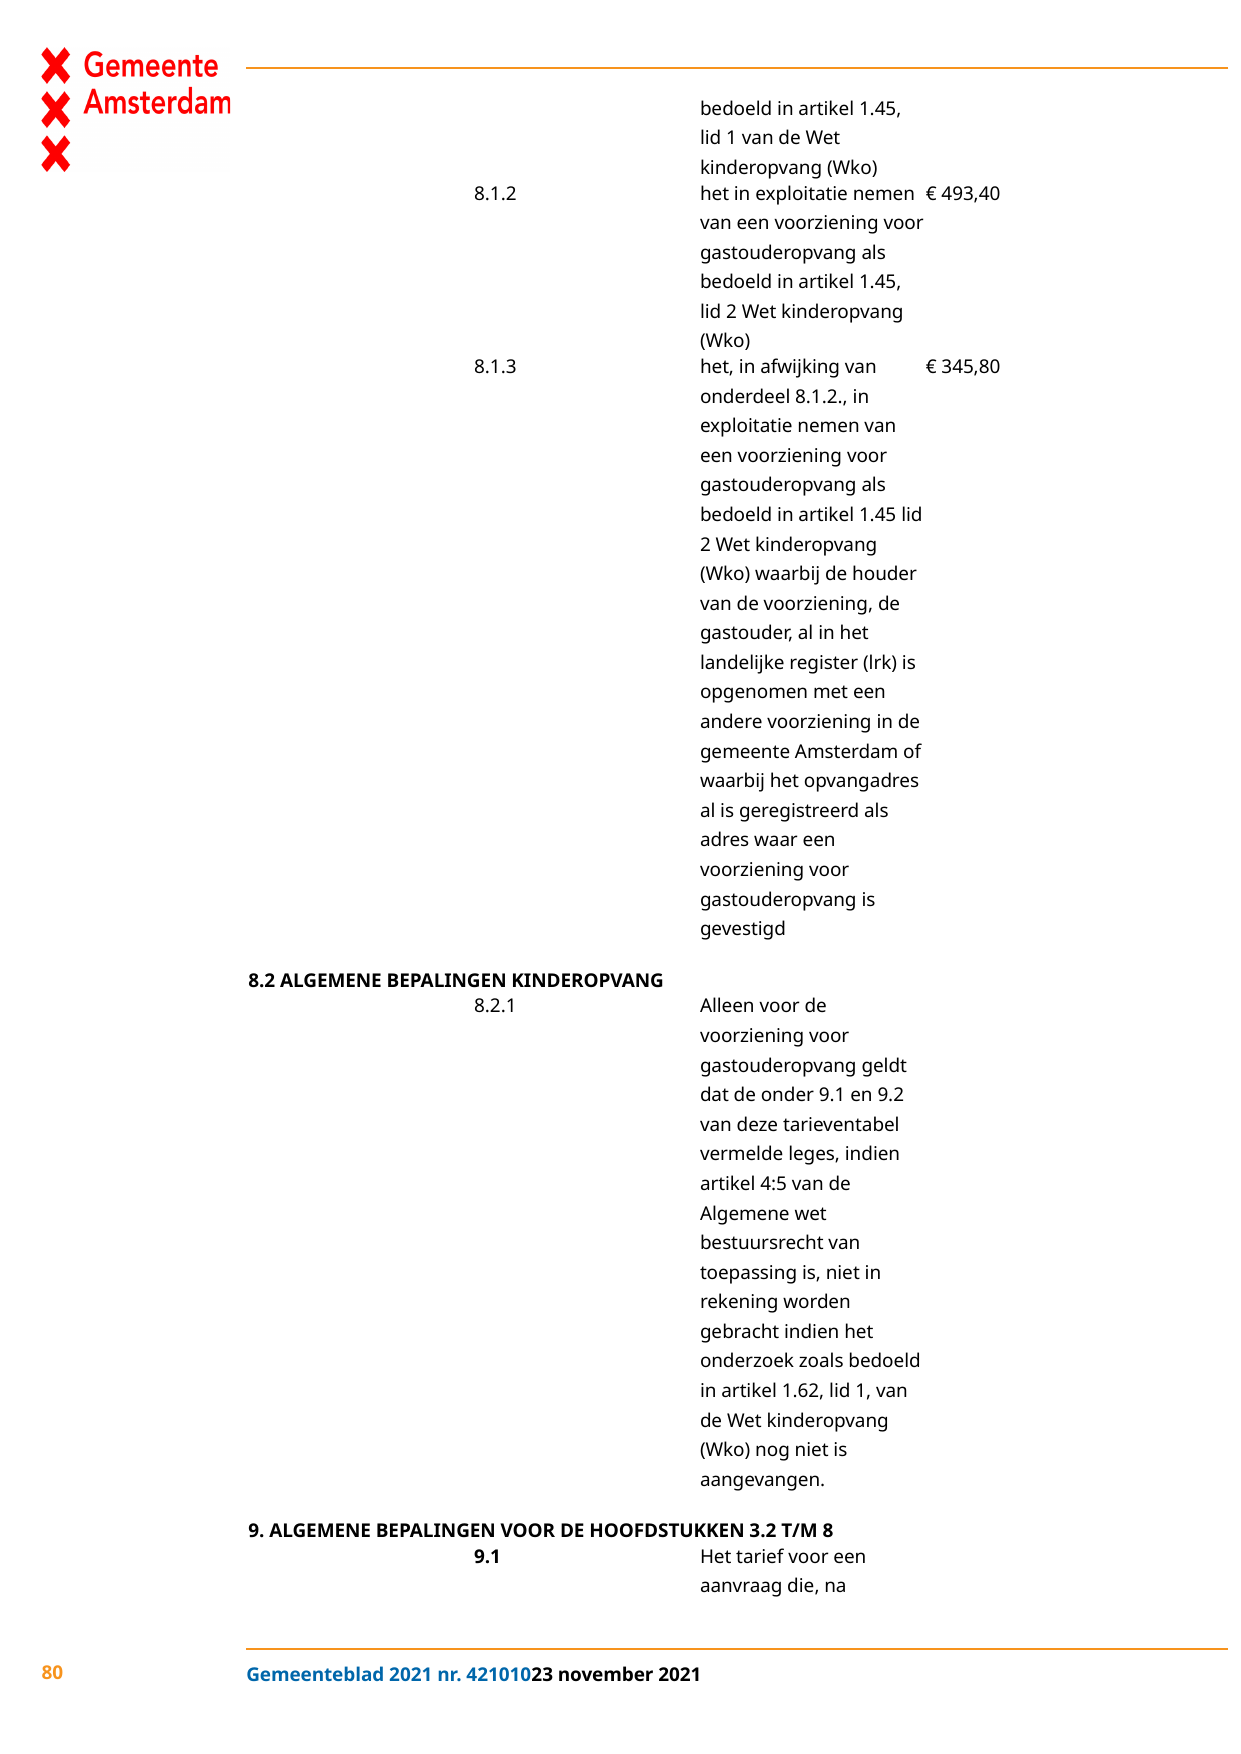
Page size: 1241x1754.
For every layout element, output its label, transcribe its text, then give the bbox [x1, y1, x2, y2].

table_cell [926, 941, 1152, 967]
table_cell 8.1.2 [474, 180, 700, 353]
table_cell [926, 1543, 1152, 1598]
table_cell [248, 180, 474, 353]
table_cell [248, 1543, 474, 1598]
table_cell [474, 1492, 700, 1517]
table_cell [248, 1492, 474, 1517]
table_cell € 493,40 [926, 180, 1152, 353]
table_cell [700, 1492, 926, 1517]
table_cell Alleen voor de voorziening voor gastouderopvang geldt dat de onder 9.1 en 9.2 van deze tarieventabel vermelde leges, indien artikel 4:5 van de Algemene wet bestuursrecht van toepassing is, niet in rekening worden gebracht indien het onderzoek zoals bedoeld in artikel 1.62, lid 1, van de Wet kinderopvang (Wko) nog niet is aangevangen. [700, 993, 926, 1492]
table_cell 9.1 [474, 1543, 700, 1598]
table_cell 8.2.1 [474, 993, 700, 1492]
table_cell [474, 941, 700, 967]
table_cell het in exploitatie nemen van een voorziening voor gastouderopvang als bedoeld in artikel 1.45, lid 2 Wet kinderopvang (Wko) [700, 180, 926, 353]
table_cell [248, 941, 474, 967]
table_cell [926, 967, 1152, 993]
table_cell 9. ALGEMENE BEPALINGEN VOOR DE HOOFDSTUKKEN 3.2 T/M 8 [248, 1518, 926, 1543]
table_cell [926, 993, 1152, 1492]
table_cell [700, 941, 926, 967]
table_cell € 345,80 [926, 353, 1152, 941]
table_cell 8.1.3 [474, 353, 700, 941]
table_cell het, in afwijking van onderdeel 8.1.2., in exploitatie nemen van een voorziening voor gastouderopvang als bedoeld in artikel 1.45 lid 2 Wet kinderopvang (Wko) waarbij de houder van de voorziening, de gastouder, al in het landelijke register (lrk) is opgenomen met een andere voorziening in de gemeente Amsterdam of waarbij het opvangadres al is geregistreerd als adres waar een voorziening voor gastouderopvang is gevestigd [700, 353, 926, 941]
table_cell [248, 993, 474, 1492]
table_cell [926, 1492, 1152, 1517]
table_cell bedoeld in artikel 1.45, lid 1 van de Wet kinderopvang (Wko) [700, 95, 926, 180]
picture [41, 47, 231, 172]
table_cell [474, 95, 700, 180]
table_cell [926, 95, 1152, 180]
table_cell 8.2 ALGEMENE BEPALINGEN KINDEROPVANG [248, 967, 926, 993]
table_cell [926, 1518, 1152, 1543]
table_cell Het tarief voor een aanvraag die, na [700, 1543, 926, 1598]
table_cell [248, 95, 474, 180]
table_cell [248, 353, 474, 941]
